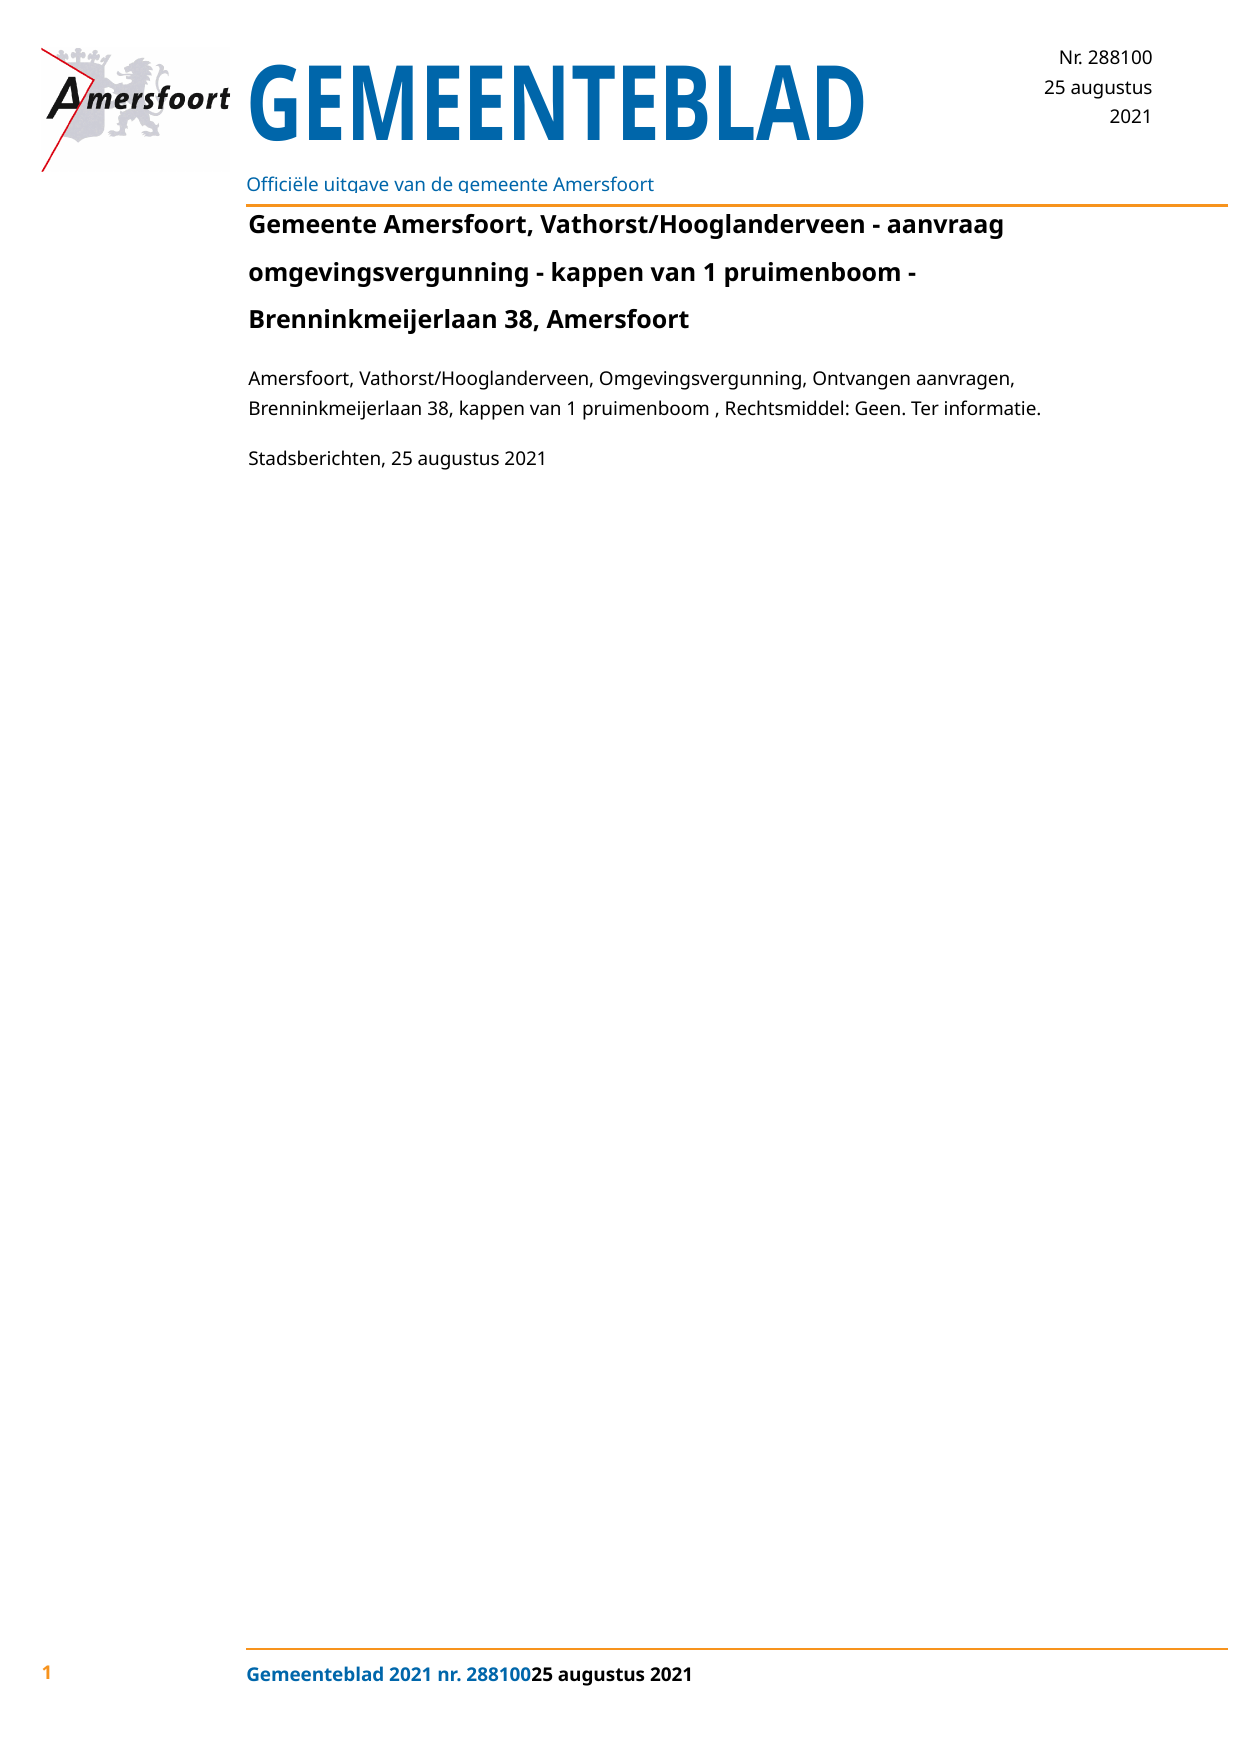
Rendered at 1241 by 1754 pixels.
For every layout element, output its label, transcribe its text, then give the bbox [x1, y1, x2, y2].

text Stadsberichten, 25 augustus 2021 [248, 446, 1152, 471]
text Gemeente Amersfoort, Vathorst/Hooglanderveen - aanvraag omgevingsvergunning - kappen van 1 pruimenboom - Brenninkmeijerlaan 38, Amersfoort [248, 207, 1152, 336]
text Amersfoort, Vathorst/Hooglanderveen, Omgevingsvergunning, Ontvangen aanvragen, Brenninkmeijerlaan 38, kappen van 1 pruimenboom , Rechtsmiddel: Geen. Ter informatie. [248, 366, 1152, 421]
picture [41, 47, 231, 172]
